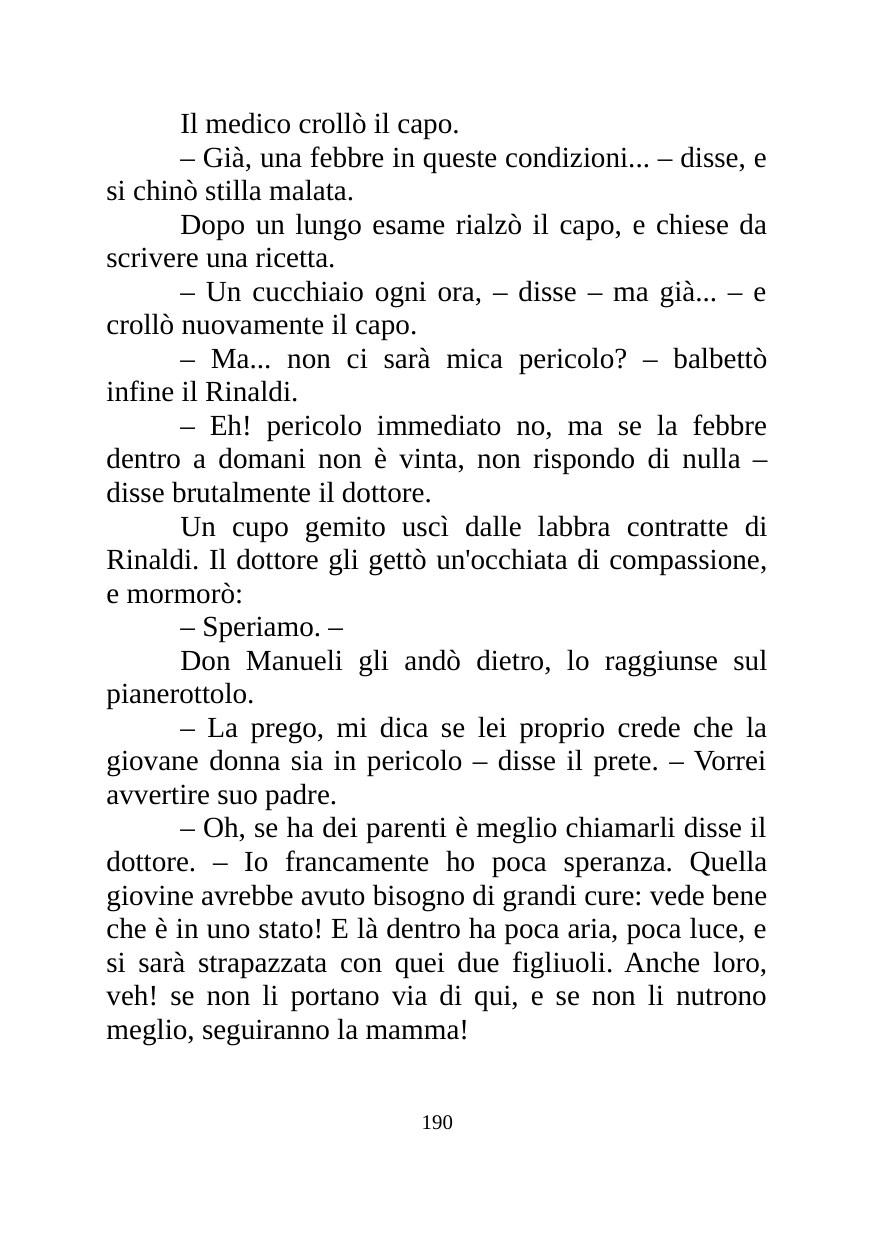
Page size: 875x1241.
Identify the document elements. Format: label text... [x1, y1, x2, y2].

text – Già, una febbre in queste condizioni... – disse, e si chinò stilla malata. [106, 140, 768, 207]
text Don Manueli gli andò dietro, lo raggiunse sul pianerottolo. [106, 643, 768, 710]
text – Speriamo. – [106, 609, 768, 643]
text – Oh, se ha dei parenti è meglio chiamarli disse il dottore. – Io francamente ho poca speranza. Quella giovine avrebbe avuto bisogno di grandi cure: vede bene che è in uno stato! E là dentro ha poca aria, poca luce, e si sarà strapazzata con quei due figliuoli. Anche loro, veh! se non li portano via di qui, e se non li nutrono meglio, seguiranno la mamma! [106, 811, 768, 1045]
text Dopo un lungo esame rialzò il capo, e chiese da scrivere una ricetta. [106, 207, 768, 274]
text – Eh! pericolo immediato no, ma se la febbre dentro a domani non è vinta, non rispondo di nulla – disse brutalmente il dottore. [106, 408, 768, 509]
text – Un cucchiaio ogni ora, – disse – ma già... – e crollò nuovamente il capo. [106, 274, 768, 341]
text Il medico crollò il capo. [106, 106, 768, 140]
text – La prego, mi dica se lei proprio crede che la giovane donna sia in pericolo – disse il prete. – Vorrei avvertire suo padre. [106, 710, 768, 811]
text – Ma... non ci sarà mica pericolo? – balbettò infine il Rinaldi. [106, 341, 768, 408]
text Un cupo gemito uscì dalle labbra contratte di Rinaldi. Il dottore gli gettò un'occhiata di compassione, e mormorò: [106, 509, 768, 609]
